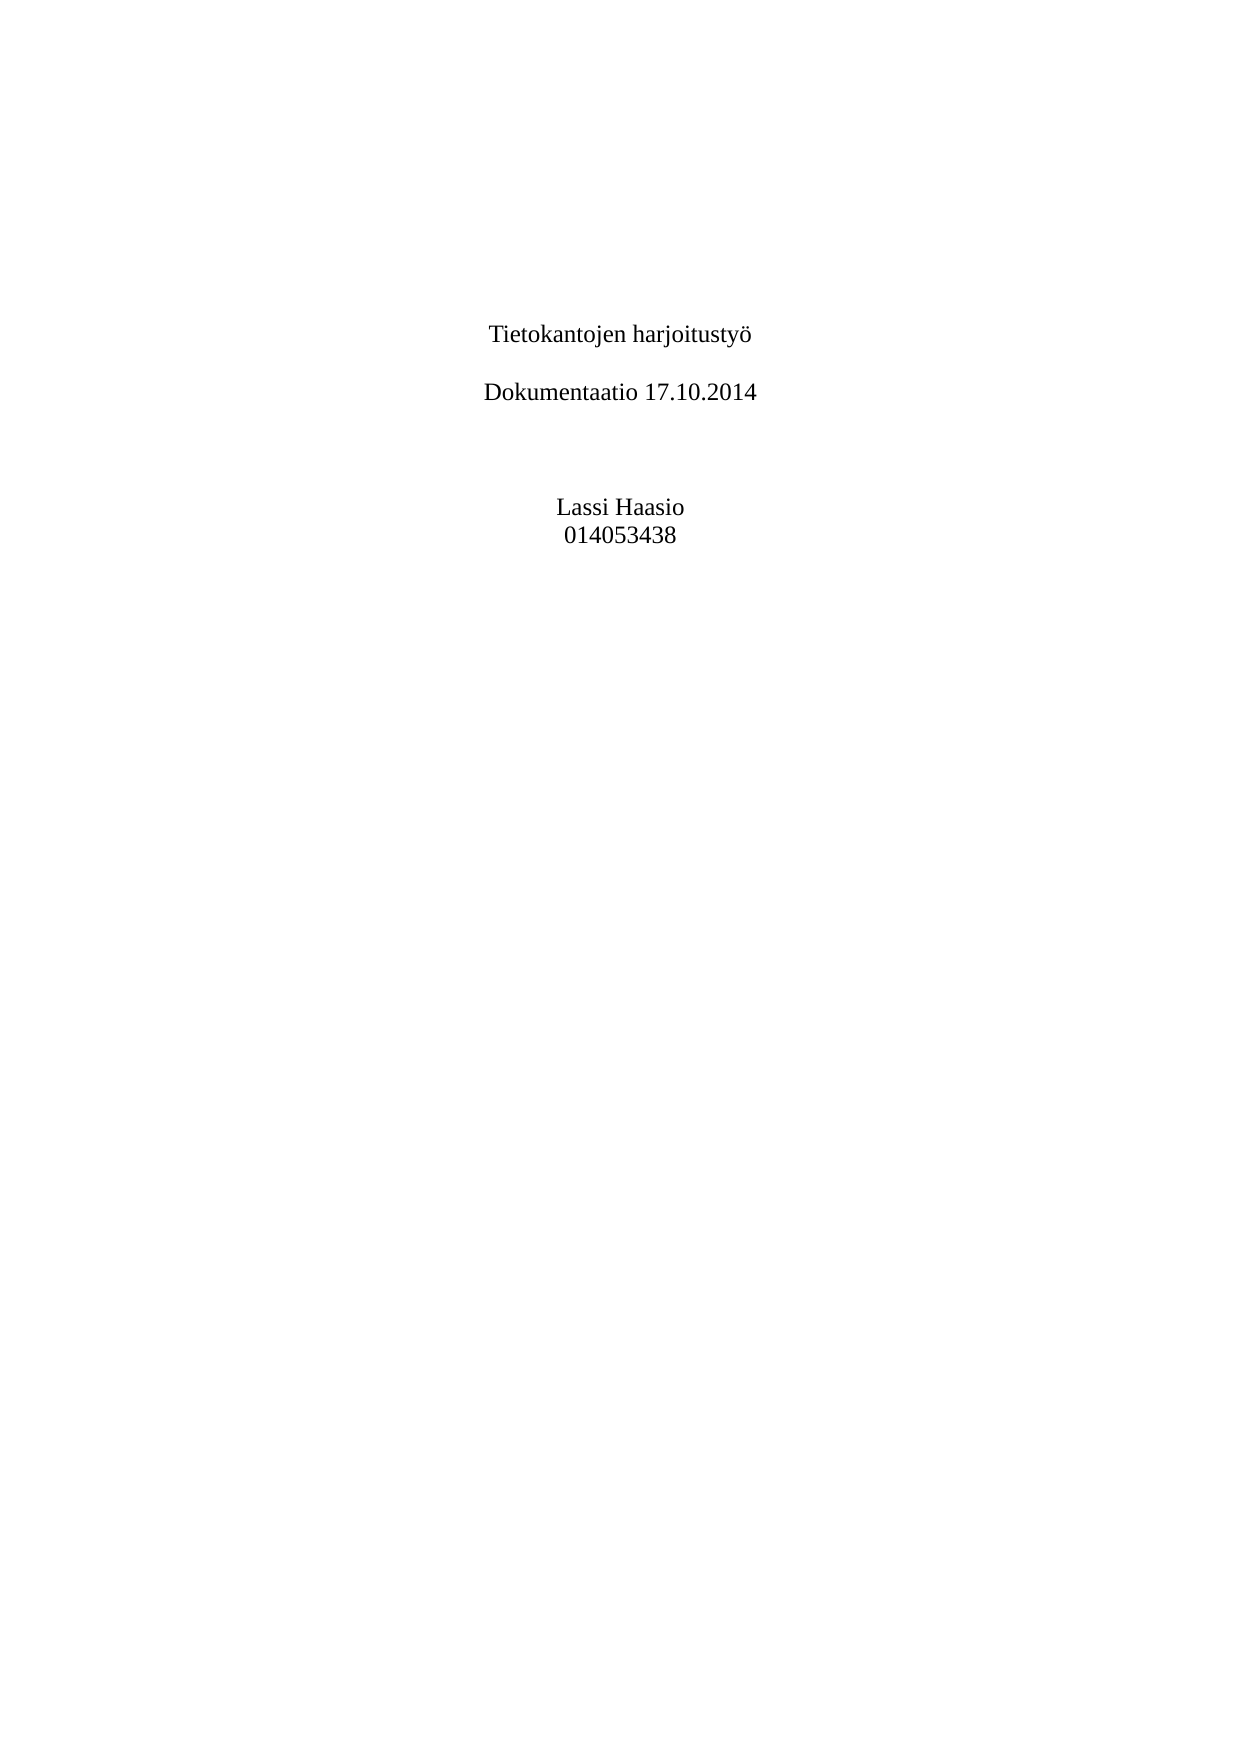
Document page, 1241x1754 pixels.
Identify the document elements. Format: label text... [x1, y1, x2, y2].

text Lassi Haasio [118, 492, 1122, 521]
text 014053438 [118, 521, 1122, 549]
text Dokumentaatio 17.10.2014 [118, 377, 1122, 406]
text Tietokantojen harjoitustyö [118, 319, 1122, 348]
